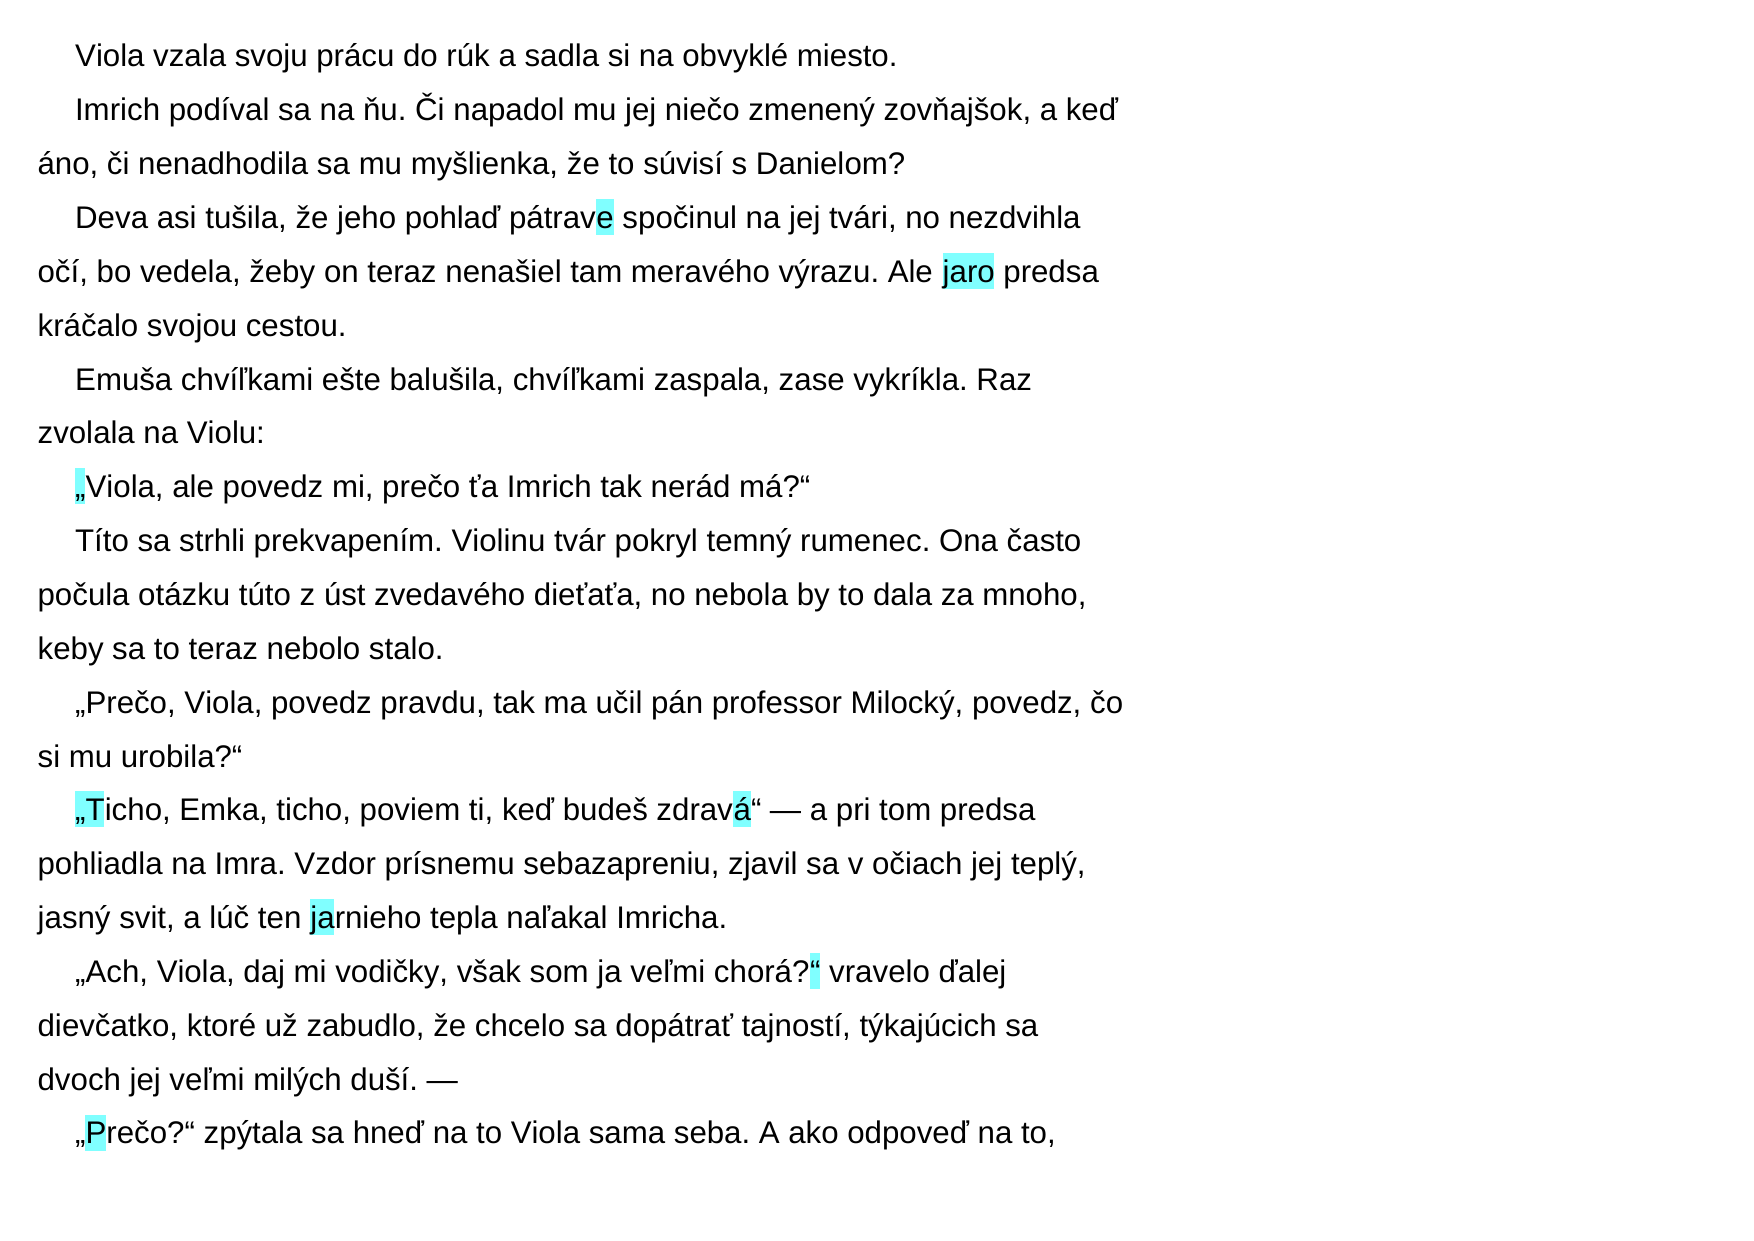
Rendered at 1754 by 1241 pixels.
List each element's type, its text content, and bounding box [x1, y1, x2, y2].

text „Ticho, Emka, ticho, poviem ti, keď budeš zdravá“ — a pri tom predsa pohliadla na Imra. Vzdor prísnemu sebazapreniu, zjavil sa v očiach jej teplý, jasný svit, a lúč ten jarnieho tepla naľakal Imricha. [37, 791, 1130, 935]
text „Ach, Viola, daj mi vodičky, však som ja veľmi chorá?“ vravelo ďalej dievčatko, ktoré už zabudlo, že chcelo sa dopátrať tajností, týkajúcich sa dvoch jej veľmi milých duší. — [37, 953, 1130, 1097]
text „Prečo, Viola, povedz pravdu, tak ma učil pán professor Milocký, povedz, čo si mu urobila?“ [37, 684, 1130, 773]
text Deva asi tušila, že jeho pohlaď pátrave spočinul na jej tvári, no nezdvihla očí, bo vedela, žeby on teraz nenašiel tam meravého výrazu. Ale jaro predsa kráčalo svojou cestou. [37, 199, 1130, 343]
text Emuša chvíľkami ešte balušila, chvíľkami zaspala, zase vykríkla. Raz zvolala na Violu: [37, 361, 1130, 450]
text Viola vzala svoju prácu do rúk a sadla si na obvyklé miesto. [37, 37, 1130, 73]
text Imrich podíval sa na ňu. Či napadol mu jej niečo zmenený zovňajšok, a keď áno, či nenadhodila sa mu myšlienka, že to súvisí s Danielom? [37, 91, 1130, 181]
text „Viola, ale povedz mi, prečo ťa Imrich tak nerád má?“ [37, 468, 1130, 504]
text Títo sa strhli prekvapením. Violinu tvár pokryl temný rumenec. Ona často počula otázku túto z úst zvedavého dieťaťa, no nebola by to dala za mnoho, keby sa to teraz nebolo stalo. [37, 522, 1130, 666]
text „Prečo?“ zpýtala sa hneď na to Viola sama seba. A ako odpoveď na to, [37, 1114, 1130, 1151]
